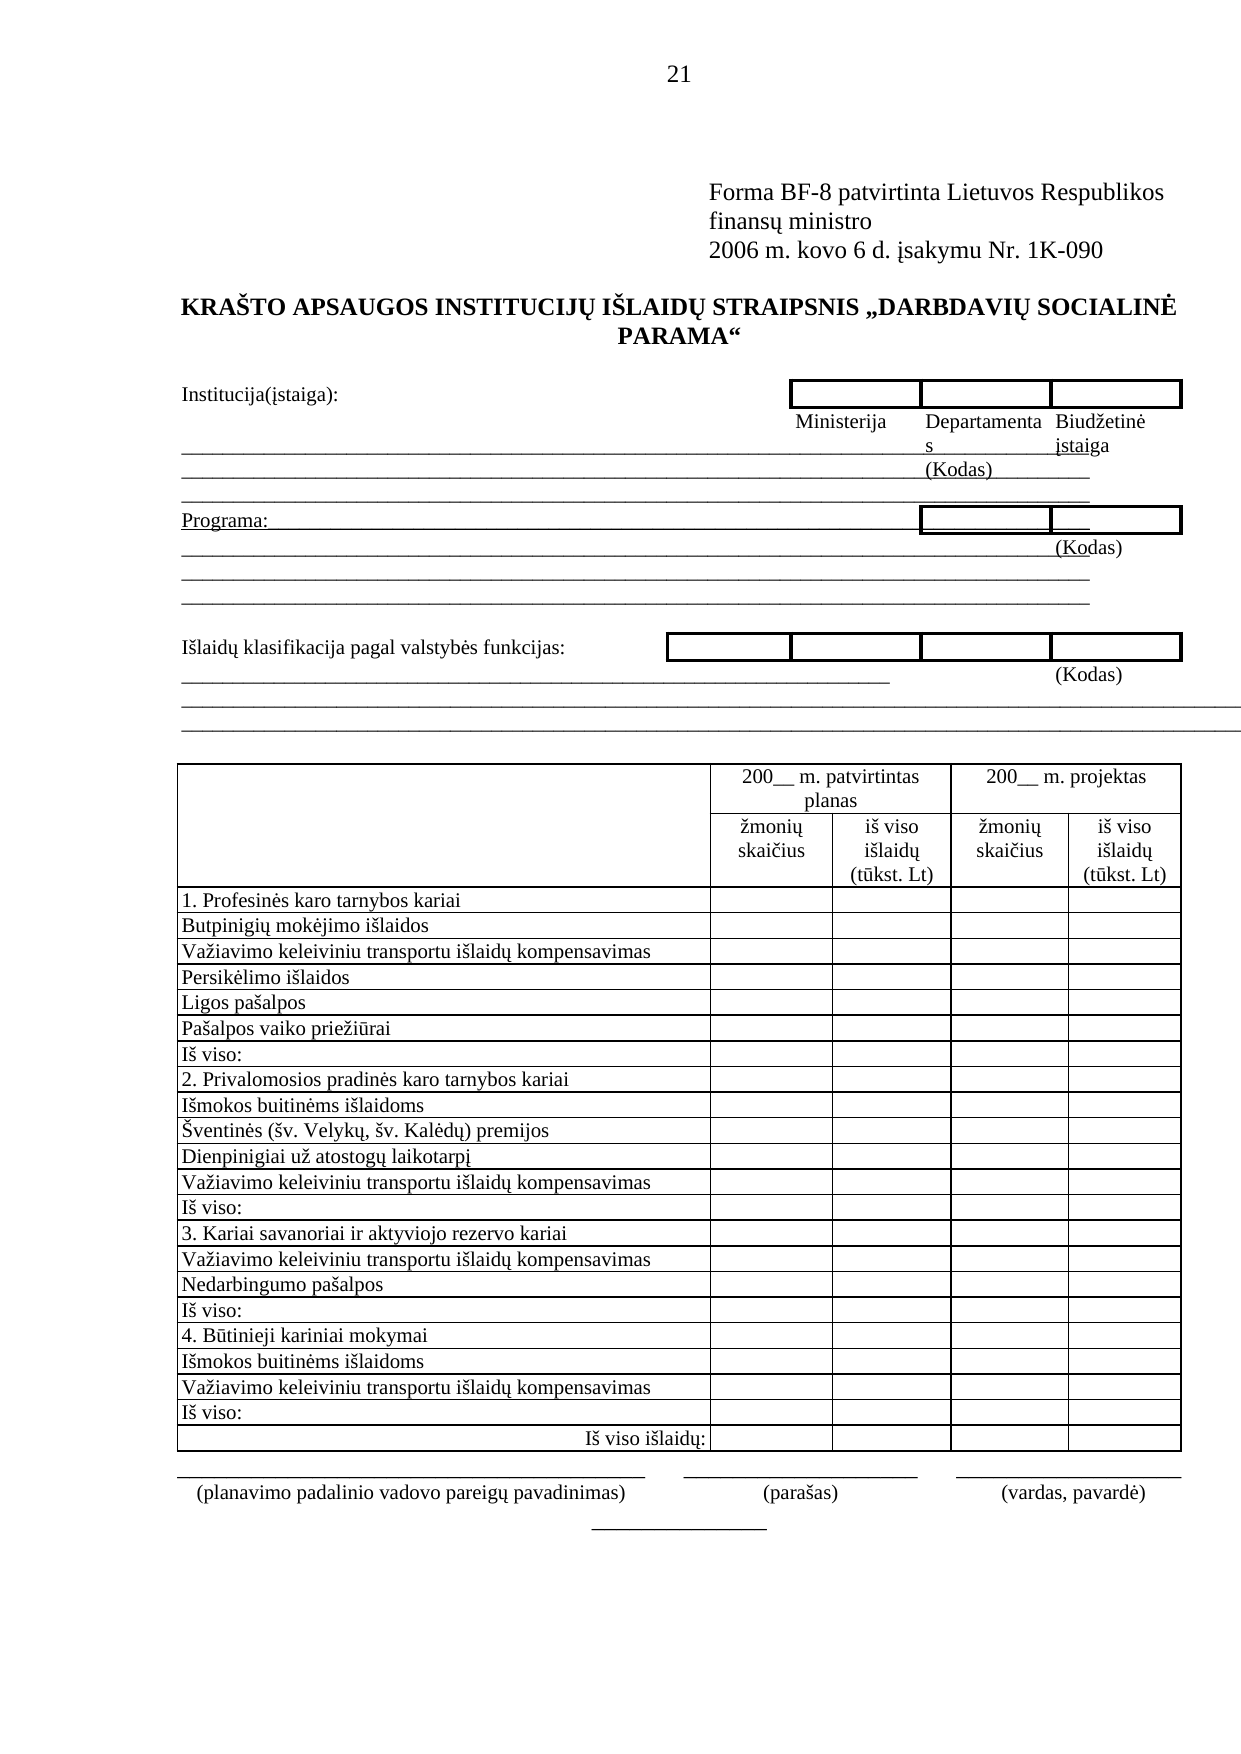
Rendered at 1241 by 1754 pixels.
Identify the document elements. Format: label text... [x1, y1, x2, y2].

table_cell [1053, 508, 1179, 532]
table_cell [1047, 481, 1051, 502]
table_cell [828, 939, 832, 963]
table_cell [1064, 1067, 1068, 1091]
table_cell [1047, 662, 1051, 686]
table_cell [828, 1323, 832, 1347]
text KRAŠTO APSAUGOS INSTITUCIJŲ IŠLAIDŲ STRAIPSNIS „DARBDAVIŲ SOCIALINĖ PARAMA“ [177, 292, 1181, 350]
table_cell __ [177, 559, 181, 583]
table_cell [1064, 1144, 1068, 1168]
table_cell [1064, 1042, 1068, 1066]
table_cell [833, 1298, 837, 1322]
table_cell [667, 662, 671, 683]
table_cell [833, 1195, 837, 1219]
table_header [178, 765, 710, 886]
table_cell [833, 1144, 837, 1168]
table_cell [921, 481, 925, 502]
table_cell [833, 1093, 837, 1117]
table_cell [1064, 1016, 1068, 1040]
table_cell __ [1177, 559, 1181, 583]
table_cell [833, 965, 837, 989]
table_cell [1064, 1375, 1068, 1399]
table_cell [833, 1042, 837, 1066]
table_cell Išlaidų klasifikacija pagal valstybės funkcijas: [177, 632, 666, 659]
table_cell [1064, 990, 1068, 1014]
table_cell [833, 1323, 837, 1347]
table_cell [1064, 888, 1068, 912]
text (planavimo padalinio vadovo pareigų pavadinimas) (parašas) (vardas, pavardė) [177, 1480, 1181, 1504]
table_cell [828, 1093, 832, 1117]
table_header Institucija(įstaiga): [177, 379, 789, 406]
table_cell [921, 662, 925, 686]
table_cell [1064, 1221, 1068, 1245]
table_cell [828, 1349, 832, 1373]
table_cell [1053, 635, 1179, 659]
table_cell [833, 1118, 837, 1142]
table_cell [828, 1221, 832, 1245]
table_cell [921, 608, 925, 632]
table_cell [833, 1400, 837, 1424]
table_header [923, 382, 1049, 406]
table_cell [828, 1247, 832, 1271]
table_cell [828, 1426, 832, 1450]
table_cell [1047, 608, 1051, 632]
table_cell [833, 1426, 837, 1450]
table_header [1053, 382, 1179, 406]
table_cell [1051, 608, 1055, 632]
table_cell [791, 608, 795, 632]
table_cell __ [177, 481, 181, 505]
table_cell [1064, 913, 1068, 937]
table_cell [1177, 457, 1181, 481]
table_cell [1064, 1272, 1068, 1296]
table_cell [833, 1349, 837, 1373]
table_cell [833, 1170, 837, 1194]
table_cell __ [1047, 535, 1051, 556]
table_cell žmonių skaičius [711, 814, 832, 886]
table_cell __ [177, 457, 181, 481]
table_cell [828, 1170, 832, 1194]
table_cell [923, 635, 1049, 659]
text finansų ministro [177, 206, 1181, 235]
table_cell [833, 990, 837, 1014]
table_cell [1064, 1349, 1068, 1373]
table_cell [828, 1375, 832, 1399]
table_cell [1064, 1298, 1068, 1322]
table_cell [917, 608, 921, 632]
table_cell [828, 1016, 832, 1040]
table_cell [1177, 608, 1181, 632]
table_cell __ [1177, 710, 1181, 731]
table_cell [828, 1400, 832, 1424]
table_cell [177, 608, 181, 632]
table_cell [1064, 1093, 1068, 1117]
text Forma BF-8 patvirtinta Lietuvos Respublikos [177, 177, 1181, 206]
text ______________ [177, 1504, 1181, 1533]
table_cell [1064, 939, 1068, 963]
text 2006 m. kovo 6 d. įsakymu Nr. 1K-090 [177, 235, 1181, 263]
table_cell [1064, 1323, 1068, 1347]
table_cell [1051, 457, 1055, 478]
table_cell __ [177, 659, 667, 686]
table_cell [1064, 1426, 1068, 1450]
table_cell [833, 913, 837, 937]
table_cell [828, 1042, 832, 1066]
table_cell [828, 1067, 832, 1091]
table_cell [1177, 481, 1181, 505]
table_cell __ [917, 481, 921, 502]
table_cell [833, 1247, 837, 1271]
table_cell [833, 939, 837, 963]
table_cell [791, 662, 795, 683]
table_cell [787, 662, 791, 683]
table_cell __ [177, 406, 791, 457]
table_cell [828, 1298, 832, 1322]
table_cell [828, 1144, 832, 1168]
table_cell [833, 888, 837, 912]
table_cell [1051, 481, 1055, 502]
table_cell [828, 1118, 832, 1142]
table_cell [923, 508, 1049, 529]
table_cell [1064, 965, 1068, 989]
table_cell [1064, 1118, 1068, 1142]
table_cell [1064, 1247, 1068, 1271]
table_cell [917, 662, 921, 686]
table_header 200__ m. projektas [952, 765, 1180, 812]
table_cell [833, 1016, 837, 1040]
table_header [793, 382, 919, 406]
table_cell [1064, 1400, 1068, 1424]
table_cell __ [177, 710, 181, 734]
table_cell žmonių skaičius [952, 814, 1068, 886]
table_cell [828, 913, 832, 937]
table_cell __ [1177, 686, 1181, 707]
table_cell [833, 1067, 837, 1091]
table_cell [833, 1272, 837, 1296]
table_cell [787, 608, 791, 632]
table_cell [828, 888, 832, 912]
table_cell __ [177, 584, 181, 607]
table_cell [828, 1195, 832, 1219]
table_cell [1064, 1195, 1068, 1219]
table_cell __ [1177, 584, 1181, 607]
table_cell [833, 1375, 837, 1399]
table_cell [833, 1221, 837, 1245]
table_cell Programa: [177, 505, 919, 532]
table_cell [793, 635, 919, 659]
table_cell __ [177, 532, 919, 559]
table_cell [828, 990, 832, 1014]
table_cell [1064, 1170, 1068, 1194]
table_cell __ [917, 457, 921, 478]
table_cell Ministerija [791, 409, 921, 454]
table_cell [828, 965, 832, 989]
table_cell [828, 1272, 832, 1296]
table_cell __ [177, 686, 181, 710]
